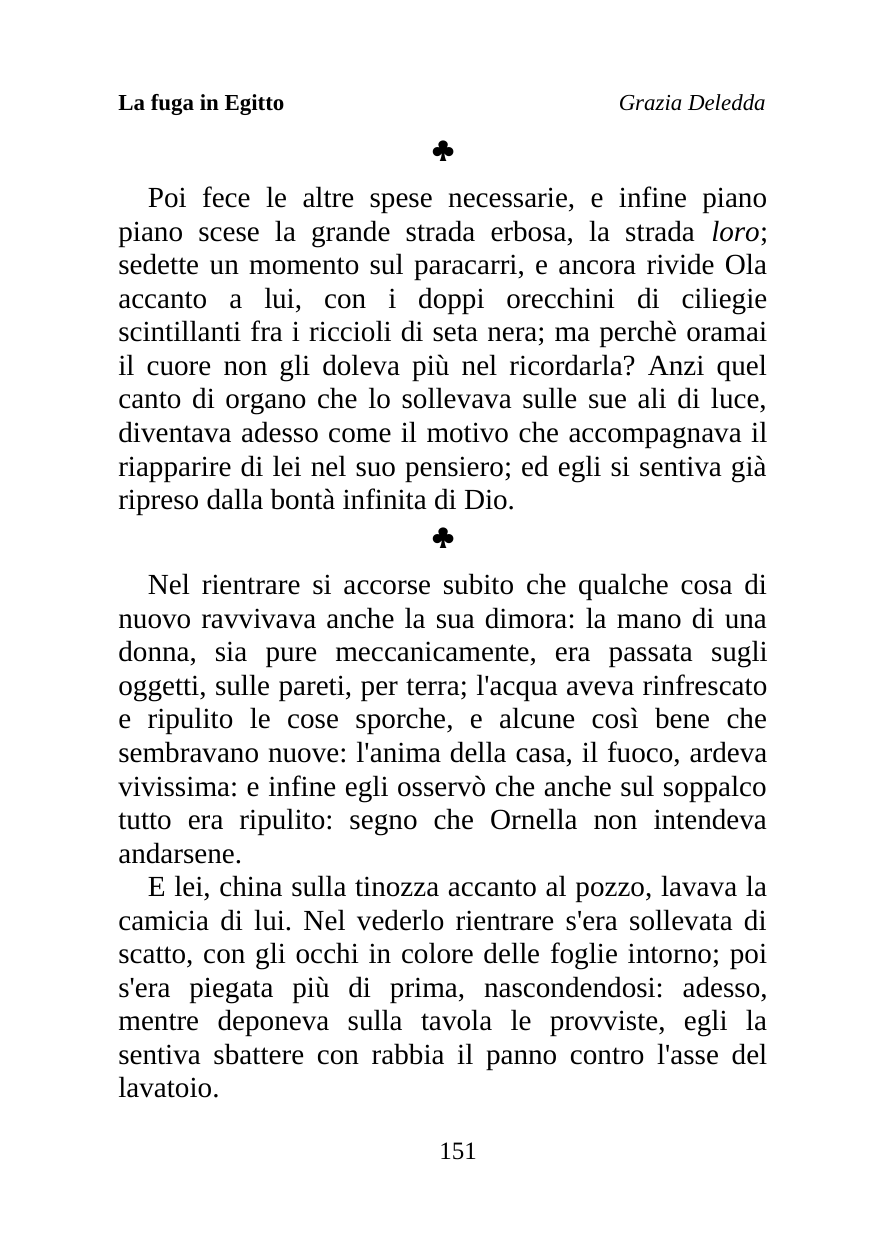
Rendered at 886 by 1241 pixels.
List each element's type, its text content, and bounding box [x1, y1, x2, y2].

text Poi fece le altre spese necessarie, e infine piano piano scese la grande strada erbosa, la strada loro; sedette un momento sul paracarri, e ancora rivide Ola accanto a lui, con i doppi orecchini di ciliegie scintillanti fra i riccioli di seta nera; ma perchè oramai il cuore non gli doleva più nel ricordarla? Anzi quel canto di organo che lo sollevava sulle sue ali di luce, diventava adesso come il motivo che accompagnava il riapparire di lei nel suo pensiero; ed egli si sentiva già ripreso dalla bontà infinita di Dio. [118, 180, 768, 516]
text Nel rientrare si accorse subito che qualche cosa di nuovo ravvivava anche la sua dimora: la mano di una donna, sia pure meccanicamente, era passata sugli oggetti, sulle pareti, per terra; l'acqua aveva rinfrescato e ripulito le cose sporche, e alcune così bene che sembravano nuove: l'anima della casa, il fuoco, ardeva vivissima: e infine egli osservò che anche sul soppalco tutto era ripulito: segno che Ornella non intendeva andarsene. [118, 567, 768, 869]
text E lei, china sulla tinozza accanto al pozzo, lavava la camicia di lui. Nel vederlo rientrare s'era sollevata di scatto, con gli occhi in colore delle foglie intorno; poi s'era piegata più di prima, nascondendosi: adesso, mentre deponeva sulla tavola le provviste, egli la sentiva sbattere con rabbia il panno contro l'asse del lavatoio. [118, 869, 768, 1104]
text  [118, 141, 768, 168]
text  [118, 528, 768, 555]
